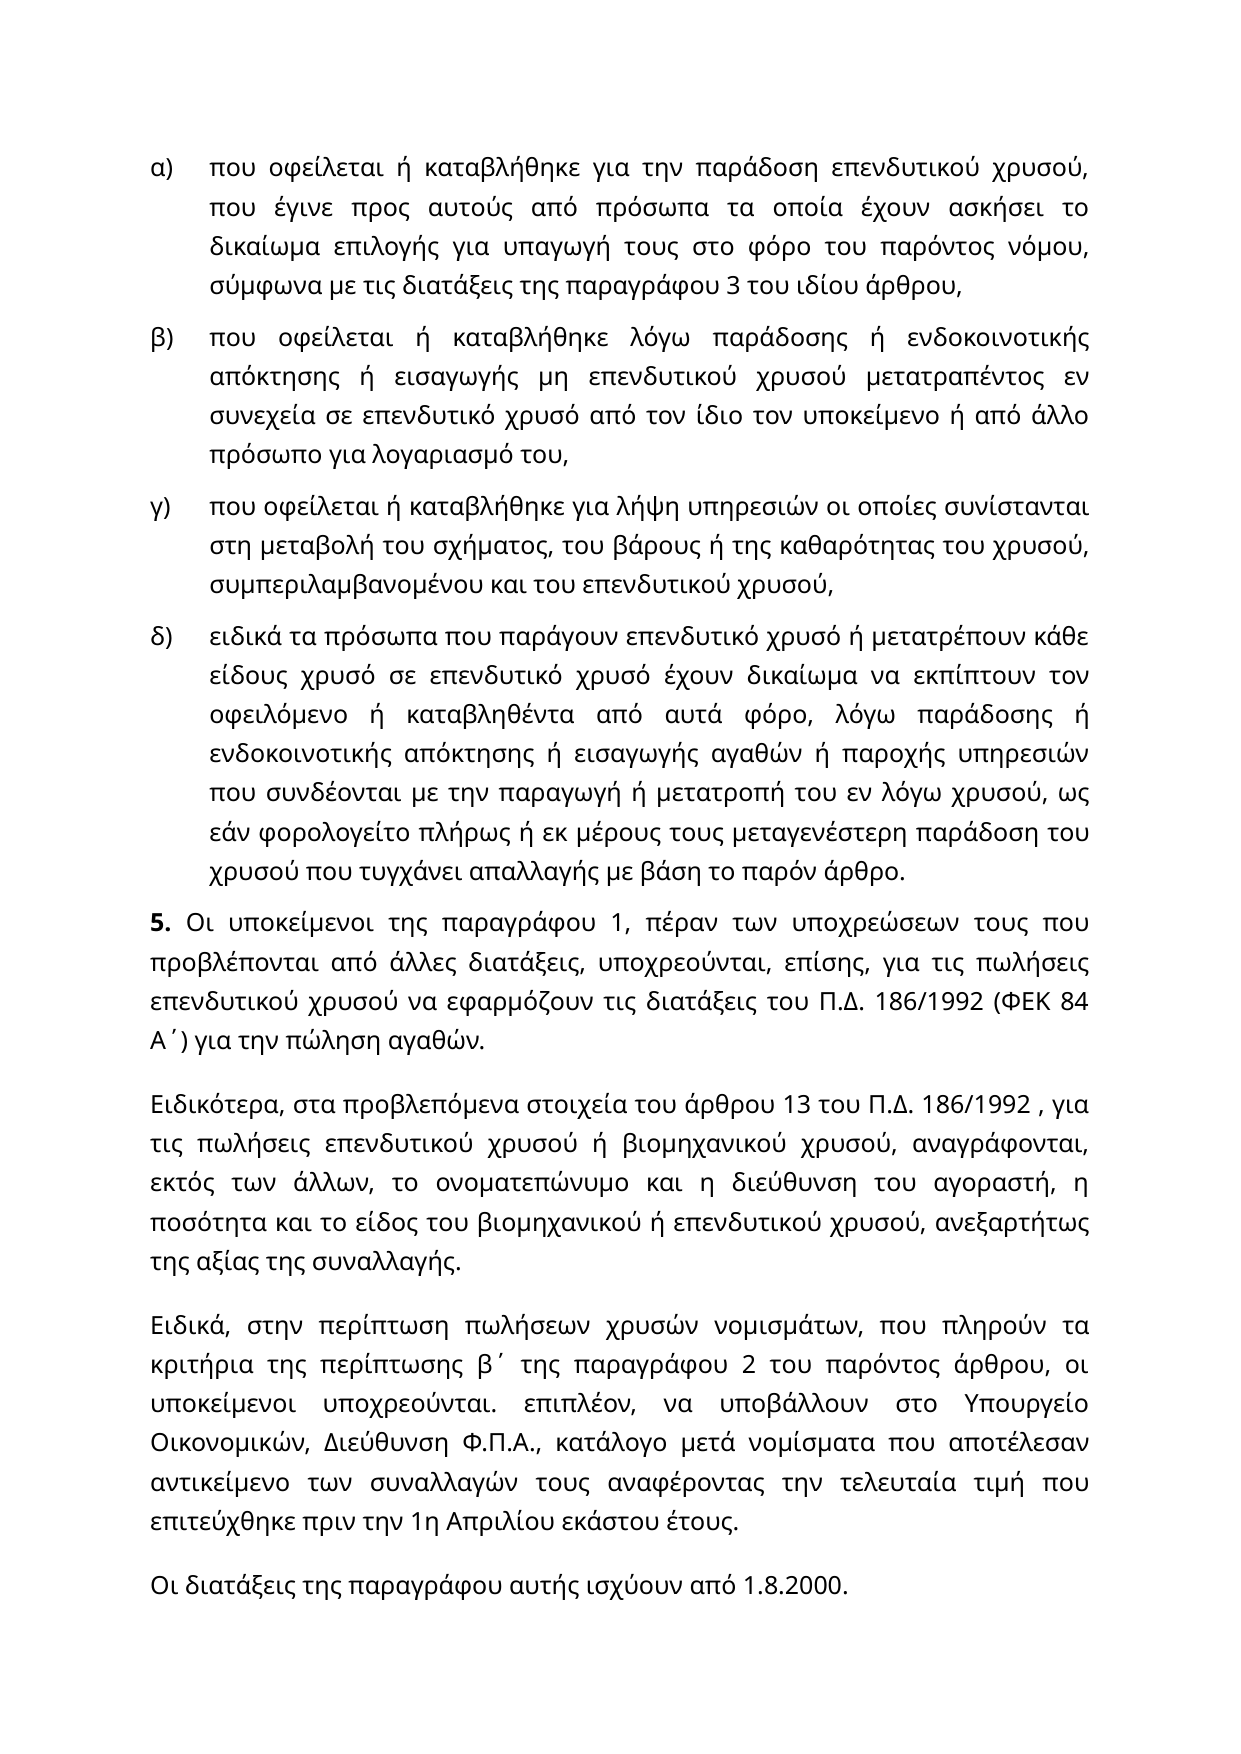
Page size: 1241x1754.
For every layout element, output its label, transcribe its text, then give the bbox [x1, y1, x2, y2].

text Ειδικά, στην περίπτωση πωλήσεων χρυσών νομισμάτων, που πληρούν τα κριτήρια της περίπτωσης β΄ της παραγράφου 2 του παρόντος άρθρου, οι υποκείμενοι υποχρεούνται. επιπλέον, να υποβάλλουν στο Υπουργείο Οικονομικών, Διεύθυνση Φ.Π.Α., κατάλογο μετά νομίσματα που αποτέλεσαν αντικείμενο των συναλλαγών τους αναφέροντας την τελευταία τιμή που επιτεύχθηκε πριν την 1η Απριλίου εκάστου έτους. [150, 1307, 1090, 1537]
list β) που οφείλεται ή καταβλήθηκε λόγω παράδοσης ή ενδοκοινοτικής απόκτησης ή εισαγωγής μη επενδυτικού χρυσού μετατραπέντος εν συνεχεία σε επενδυτικό χρυσό από τον ίδιο τον υποκείμενο ή από άλλο πρόσωπο για λογαριασμό του, [150, 319, 1090, 471]
text Ειδικότερα, στα προβλεπόμενα στοιχεία του άρθρου 13 του Π.Δ. 186/1992 , για τις πωλήσεις επενδυτικού χρυσού ή βιομηχανικού χρυσού, αναγράφονται, εκτός των άλλων, το ονοματεπώνυμο και η διεύθυνση του αγοραστή, η ποσότητα και το είδος του βιομηχανικού ή επενδυτικού χρυσού, ανεξαρτήτως της αξίας της συναλλαγής. [150, 1087, 1090, 1277]
text Οι διατάξεις της παραγράφου αυτής ισχύουν από 1.8.2000. [150, 1567, 1090, 1602]
list α) που οφείλεται ή καταβλήθηκε για την παράδοση επενδυτικού χρυσού, που έγινε προς αυτούς από πρόσωπα τα οποία έχουν ασκήσει το δικαίωμα επιλογής για υπαγωγή τους στο φόρο του παρόντος νόμου, σύμφωνα με τις διατάξεις της παραγράφου 3 του ιδίου άρθρου, [150, 150, 1090, 302]
list γ) που οφείλεται ή καταβλήθηκε για λήψη υπηρεσιών οι οποίες συνίστανται στη μεταβολή του σχήματος, του βάρους ή της καθαρότητας του χρυσού, συμπεριλαμβανομένου και του επενδυτικού χρυσού, [150, 488, 1090, 601]
list δ) ειδικά τα πρόσωπα που παράγουν επενδυτικό χρυσό ή μετατρέπουν κάθε είδους χρυσό σε επενδυτικό χρυσό έχουν δικαίωμα να εκπίπτουν τον οφειλόμενο ή καταβληθέντα από αυτά φόρο, λόγω παράδοσης ή ενδοκοινοτικής απόκτησης ή εισαγωγής αγαθών ή παροχής υπηρεσιών που συνδέονται με την παραγωγή ή μετατροπή του εν λόγω χρυσού, ως εάν φορολογείτο πλήρως ή εκ μέρους τους μεταγενέστερη παράδοση του χρυσού που τυγχάνει απαλλαγής με βάση το παρόν άρθρο. [150, 618, 1090, 887]
text 5. Οι υποκείμενοι της παραγράφου 1, πέραν των υποχρεώσεων τους που προβλέπονται από άλλες διατάξεις, υποχρεούνται, επίσης, για τις πωλήσεις επενδυτικού χρυσού να εφαρμόζουν τις διατάξεις του Π.Δ. 186/1992 (ΦΕΚ 84 Α΄) για την πώληση αγαθών. [150, 905, 1090, 1057]
